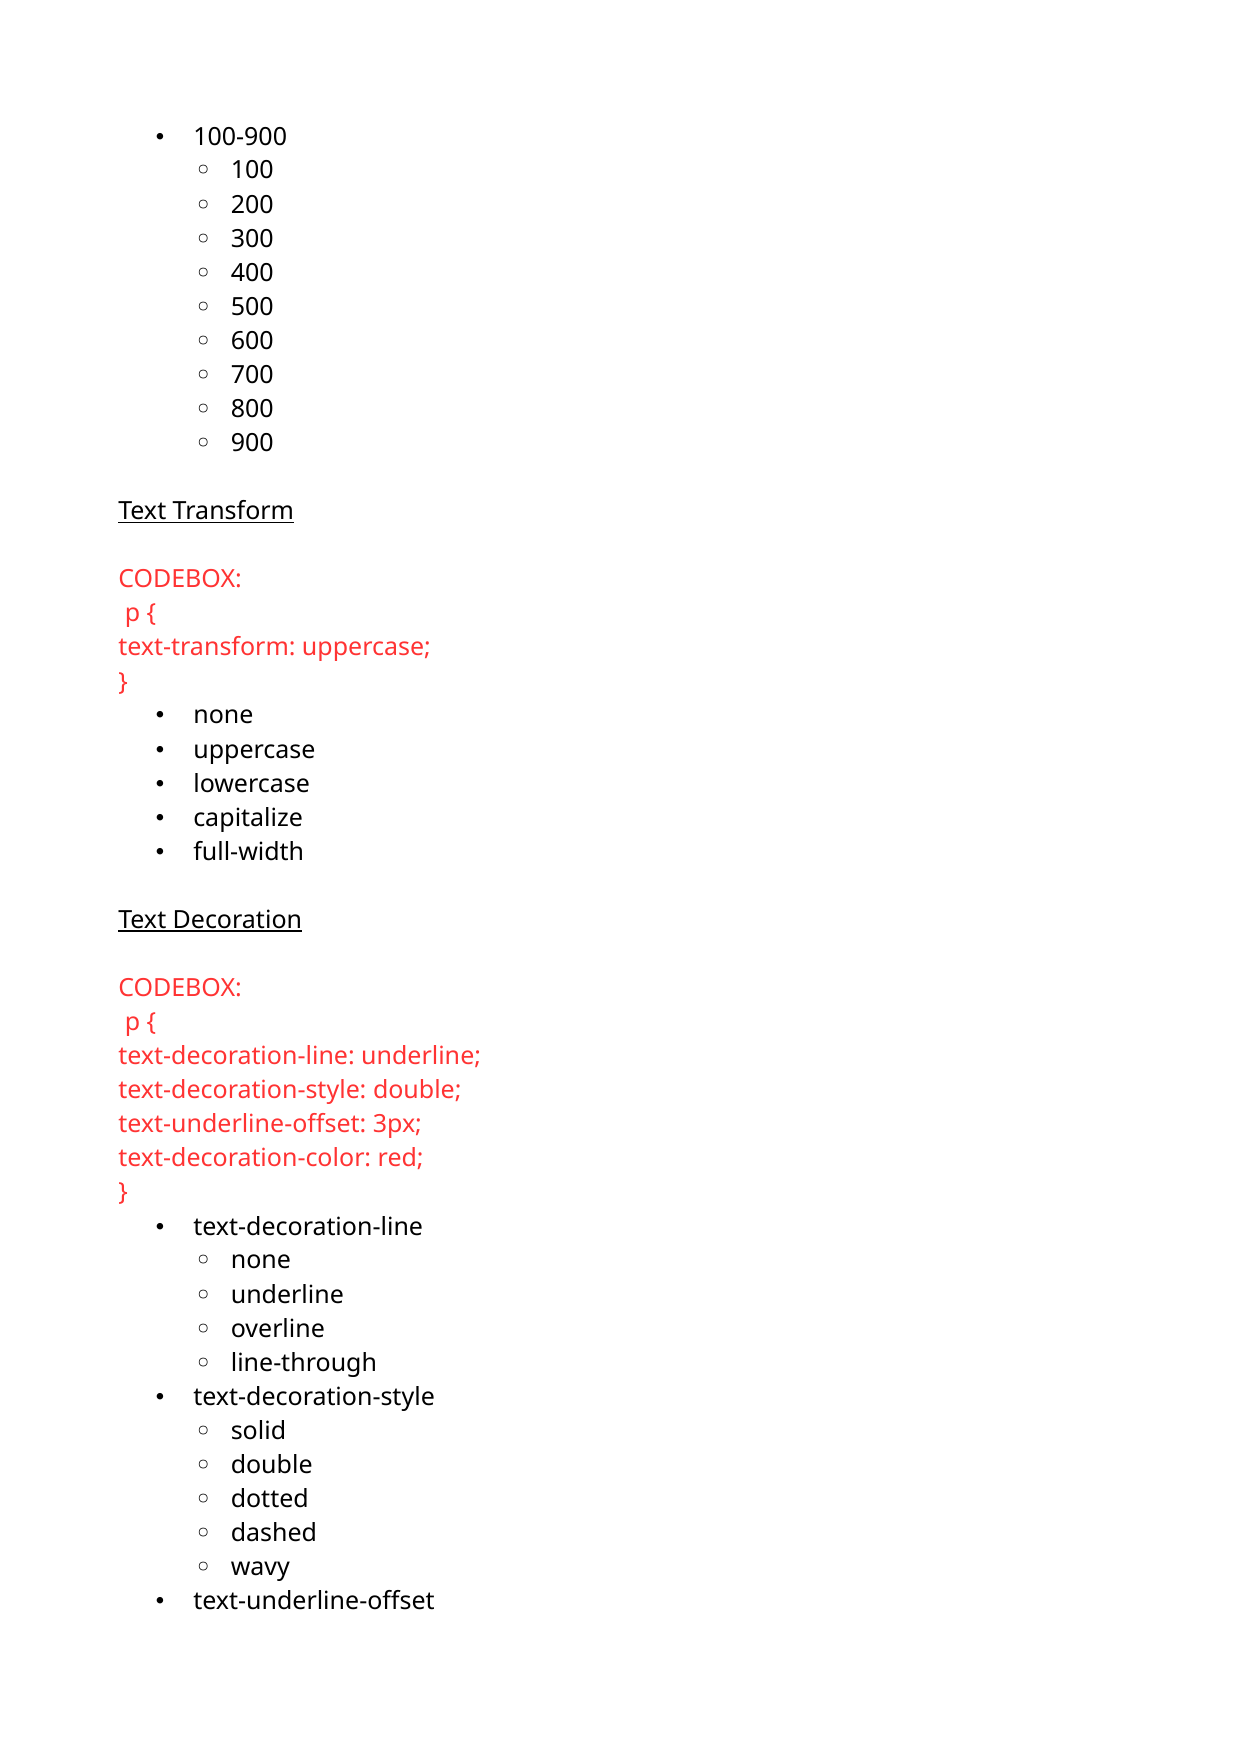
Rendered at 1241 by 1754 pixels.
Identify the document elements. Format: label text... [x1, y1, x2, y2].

list 200 [193, 186, 1122, 220]
list uppercase [156, 731, 1122, 765]
list wavy [193, 1549, 1122, 1583]
list double [193, 1447, 1122, 1481]
list text-decoration-style [156, 1378, 1122, 1412]
list none [193, 1242, 1122, 1276]
list dashed [193, 1515, 1122, 1549]
text text-decoration-color: red; [118, 1140, 1122, 1174]
list 100-900 [156, 118, 1122, 152]
text } [118, 1174, 1122, 1208]
list 400 [193, 254, 1122, 288]
list underline [193, 1276, 1122, 1310]
list 900 [193, 425, 1122, 459]
text CODEBOX: [118, 561, 1122, 595]
list full-width [156, 833, 1122, 867]
list 700 [193, 357, 1122, 391]
list solid [193, 1412, 1122, 1447]
list none [156, 697, 1122, 731]
list capitalize [156, 799, 1122, 833]
list text-decoration-line [156, 1208, 1122, 1242]
list lowercase [156, 765, 1122, 799]
text p { [118, 1004, 1122, 1038]
list 800 [193, 391, 1122, 425]
list 600 [193, 322, 1122, 357]
text Text Transform [118, 493, 1122, 527]
text } [118, 663, 1122, 697]
text text-decoration-style: double; [118, 1072, 1122, 1106]
list 100 [193, 152, 1122, 186]
text CODEBOX: [118, 970, 1122, 1004]
text text-decoration-line: underline; [118, 1038, 1122, 1072]
text text-underline-offset: 3px; [118, 1106, 1122, 1140]
text p { [118, 595, 1122, 629]
list dotted [193, 1481, 1122, 1515]
text Text Decoration [118, 902, 1122, 936]
list 300 [193, 220, 1122, 254]
text text-transform: uppercase; [118, 629, 1122, 663]
list line-through [193, 1344, 1122, 1378]
list 500 [193, 288, 1122, 322]
list overline [193, 1310, 1122, 1344]
list text-underline-offset [156, 1583, 1122, 1617]
